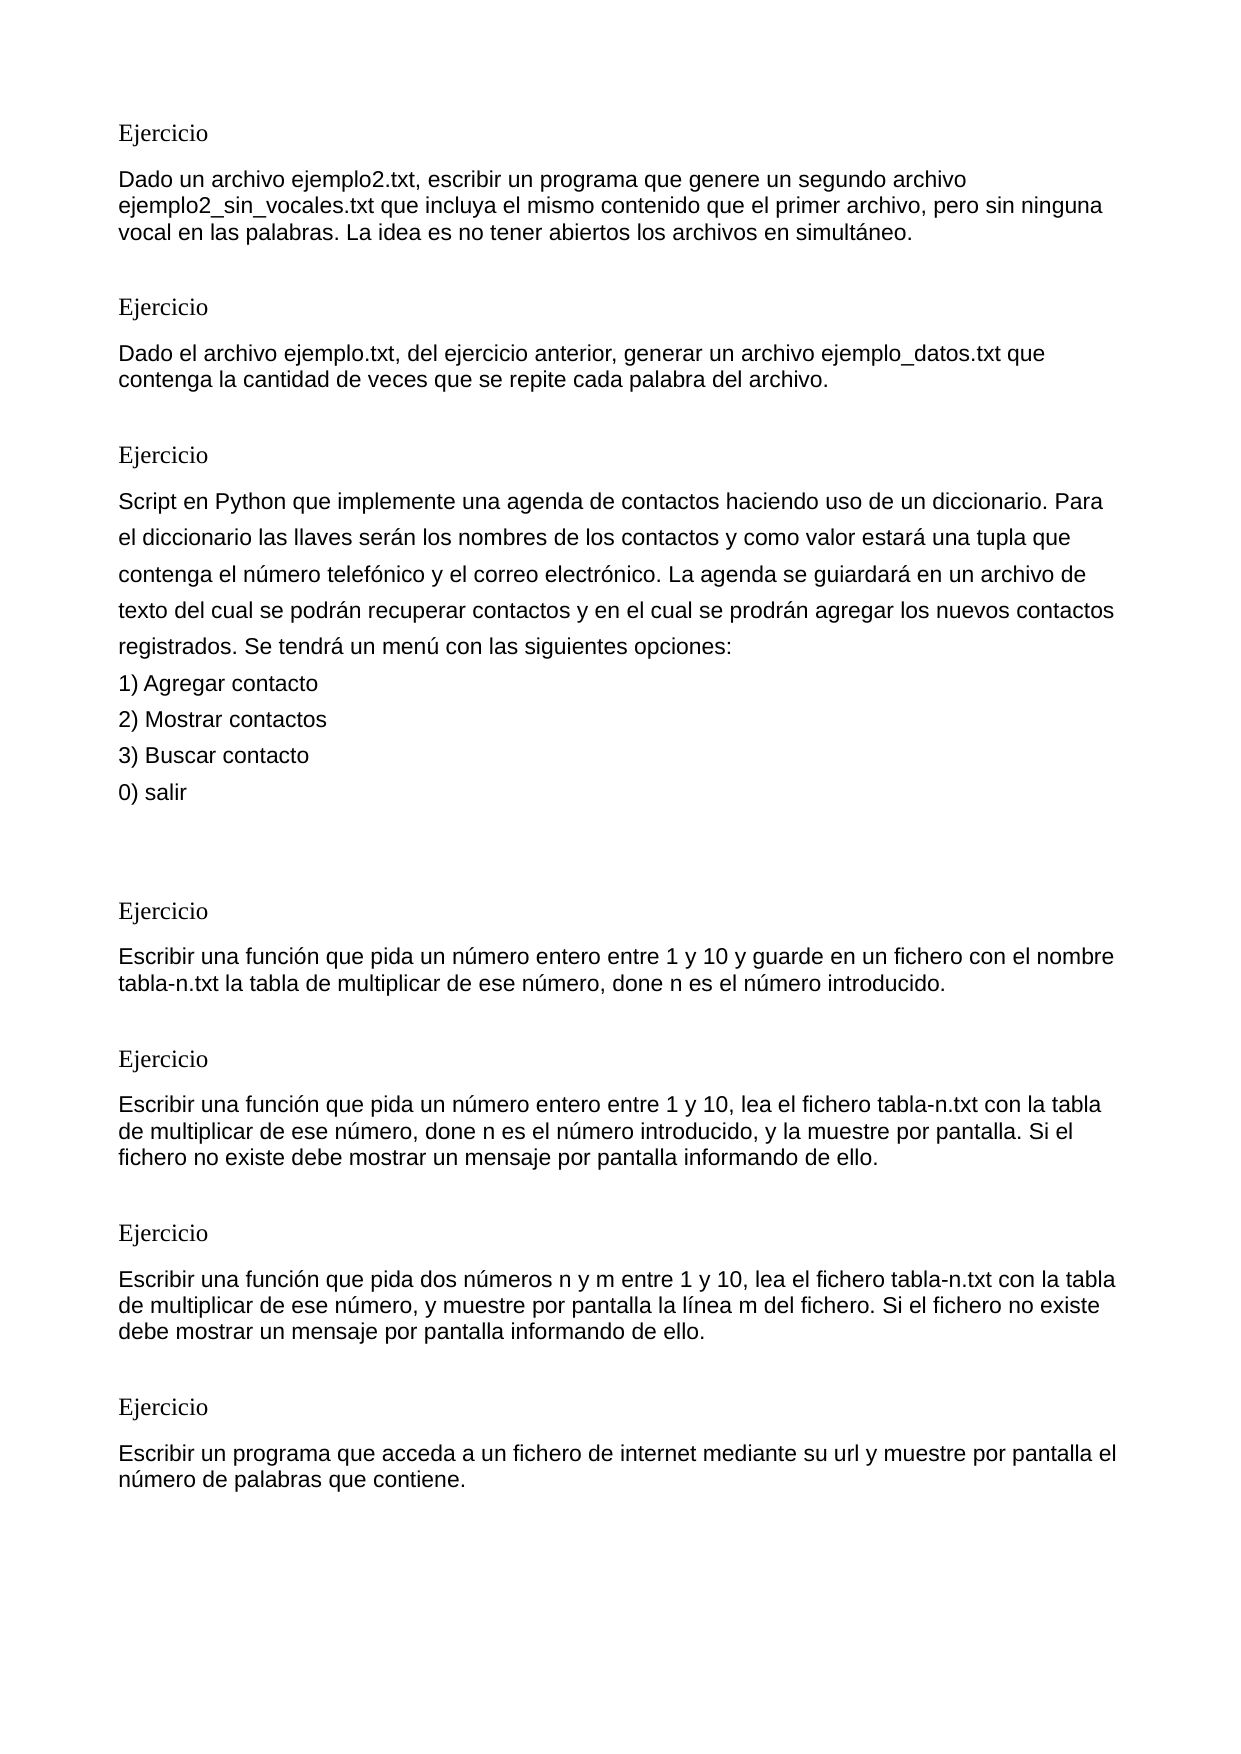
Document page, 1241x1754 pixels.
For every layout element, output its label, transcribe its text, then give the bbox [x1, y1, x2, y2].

text 2) Mostrar contactos [118, 706, 1122, 732]
text Escribir un programa que acceda a un fichero de internet mediante su url y muestre por pantalla el número de palabras que contiene. [118, 1440, 1122, 1492]
text Dado el archivo ejemplo.txt, del ejercicio anterior, generar un archivo ejemplo_datos.txt que contenga la cantidad de veces que se repite cada palabra del archivo. [118, 340, 1122, 393]
text Ejercicio [118, 292, 1122, 321]
text Escribir una función que pida un número entero entre 1 y 10 y guarde en un fichero con el nombre tabla-n.txt la tabla de multiplicar de ese número, done n es el número introducido. [118, 943, 1122, 996]
text Ejercicio [118, 440, 1122, 469]
text 0) salir [118, 779, 1122, 805]
text Ejercicio [118, 1044, 1122, 1072]
text 3) Buscar contacto [118, 742, 1122, 769]
text Ejercicio [118, 118, 1122, 147]
text Ejercicio [118, 1218, 1122, 1247]
text Dado un archivo ejemplo2.txt, escribir un programa que genere un segundo archivo ejemplo2_sin_vocales.txt que incluya el mismo contenido que el primer archivo, pero sin ninguna vocal en las palabras. La idea es no tener abiertos los archivos en simultáneo. [118, 166, 1122, 245]
text Ejercicio [118, 896, 1122, 924]
text Escribir una función que pida un número entero entre 1 y 10, lea el fichero tabla-n.txt con la tabla de multiplicar de ese número, done n es el número introducido, y la muestre por pantalla. Si el fichero no existe debe mostrar un mensaje por pantalla informando de ello. [118, 1091, 1122, 1170]
text Ejercicio [118, 1392, 1122, 1421]
text Script en Python que implemente una agenda de contactos haciendo uso de un diccionario. Para el diccionario las llaves serán los nombres de los contactos y como valor estará una tupla que contenga el número telefónico y el correo electrónico. La agenda se guiardará en un archivo de texto del cual se podrán recuperar contactos y en el cual se prodrán agregar los nuevos contactos registrados. Se tendrá un menú con las siguientes opciones: [118, 488, 1122, 660]
text 1) Agregar contacto [118, 670, 1122, 696]
text Escribir una función que pida dos números n y m entre 1 y 10, lea el fichero tabla-n.txt con la tabla de multiplicar de ese número, y muestre por pantalla la línea m del fichero. Si el fichero no existe debe mostrar un mensaje por pantalla informando de ello. [118, 1266, 1122, 1344]
